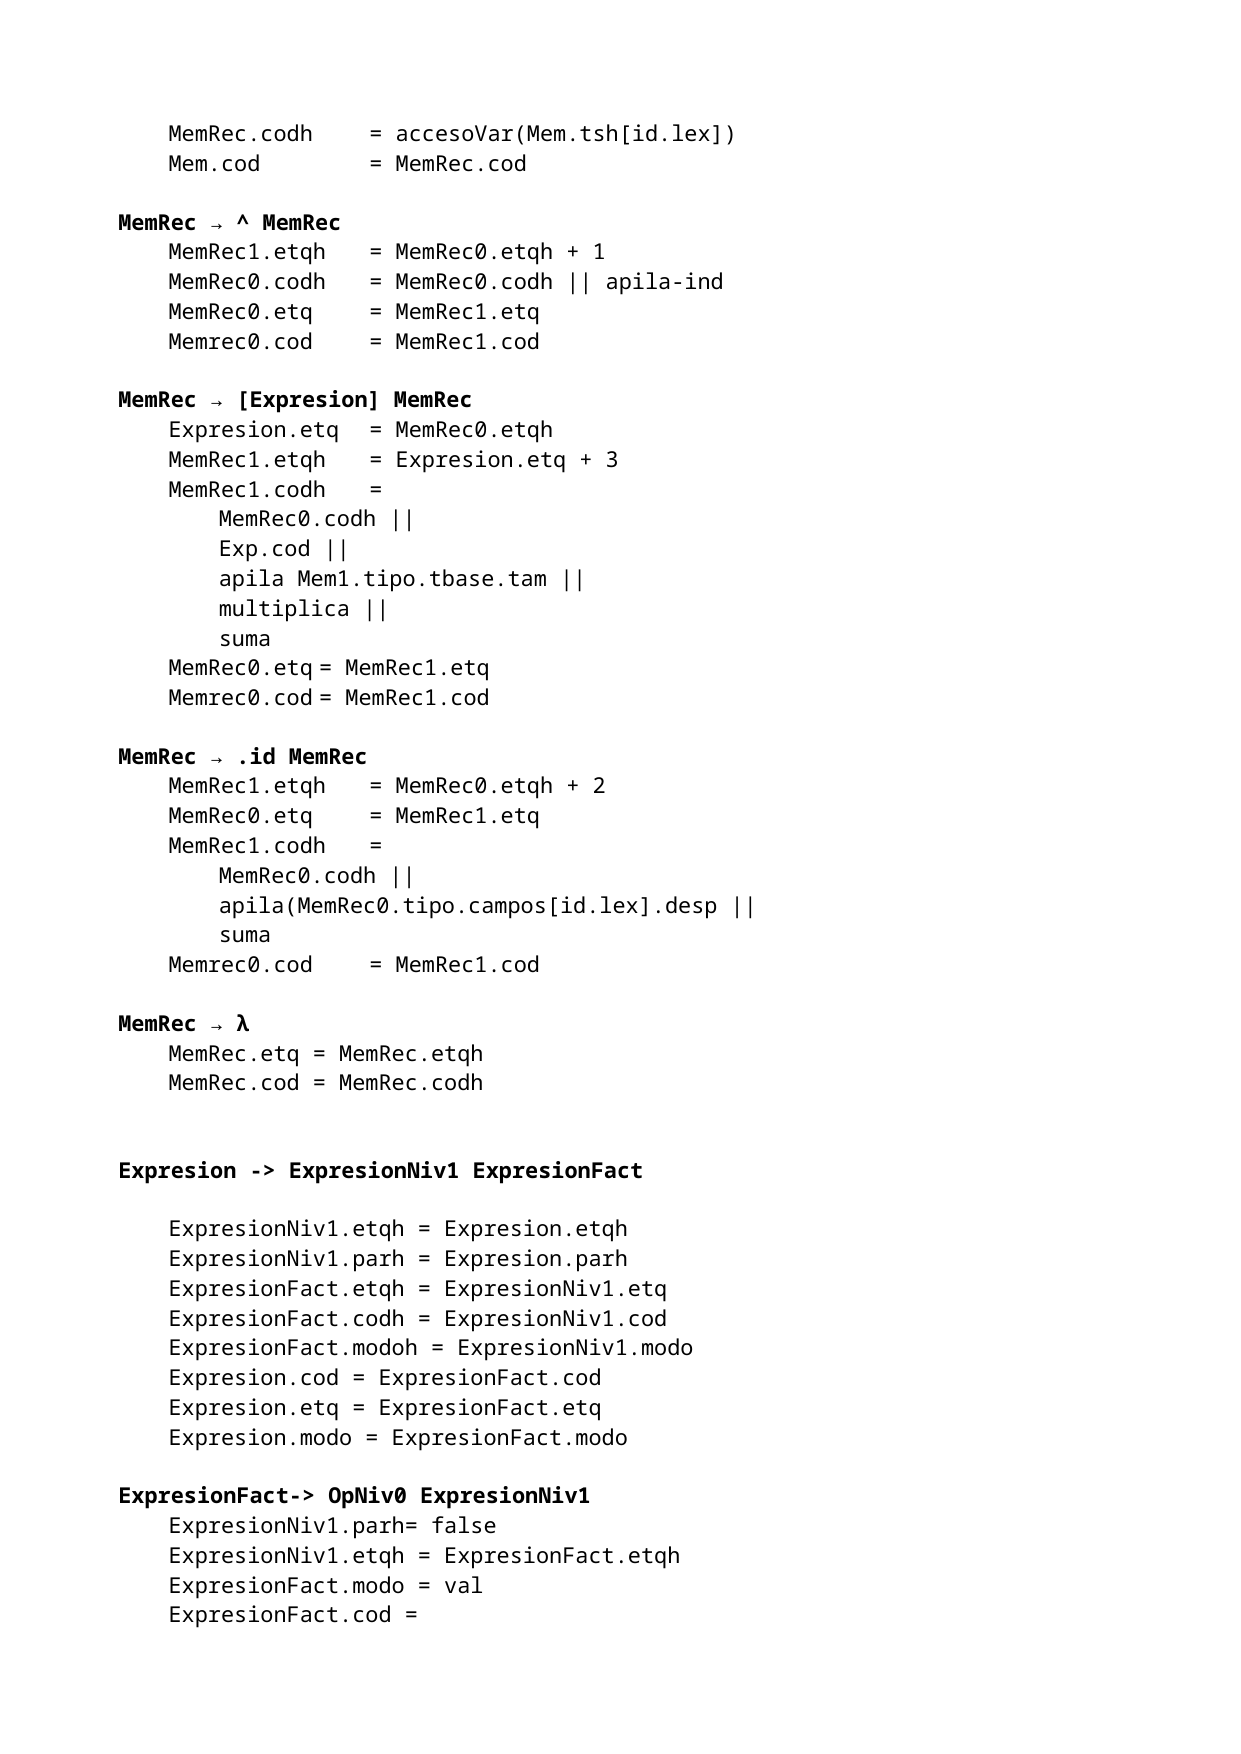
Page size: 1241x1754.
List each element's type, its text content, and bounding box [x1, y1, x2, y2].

text apila(MemRec0.tipo.campos[id.lex].desp || [118, 889, 1122, 919]
text Memrec0.cod = MemRec1.cod [118, 682, 1122, 712]
text MemRec0.codh || [118, 503, 1122, 533]
text ExpresionFact.etqh = ExpresionNiv1.etq [118, 1273, 1122, 1302]
text MemRec.etq = MemRec.etqh [118, 1037, 1122, 1067]
text MemRec0.etq = MemRec1.etq [118, 800, 1122, 830]
text MemRec0.codh || [118, 860, 1122, 889]
text ExpresionFact-> OpNiv0 ExpresionNiv1 [118, 1480, 1122, 1510]
text ExpresionNiv1.parh = Expresion.parh [118, 1243, 1122, 1273]
text ExpresionNiv1.etqh = ExpresionFact.etqh [118, 1540, 1122, 1569]
text MemRec → ^ MemRec [118, 206, 1122, 236]
text Exp.cod || [118, 533, 1122, 563]
text MemRec1.etqh = MemRec0.etqh + 2 [118, 770, 1122, 800]
text suma [118, 622, 1122, 652]
text MemRec1.codh = [118, 830, 1122, 860]
text Expresion.cod = ExpresionFact.cod [118, 1362, 1122, 1392]
text ExpresionFact.modoh = ExpresionNiv1.modo [118, 1332, 1122, 1362]
text MemRec1.etqh = MemRec0.etqh + 1 [118, 236, 1122, 266]
text Mem.cod = MemRec.cod [118, 148, 1122, 178]
text MemRec → .id MemRec [118, 741, 1122, 770]
text MemRec0.etq = MemRec1.etq [118, 296, 1122, 326]
text MemRec1.etqh = Expresion.etq + 3 [118, 444, 1122, 473]
text MemRec1.codh = [118, 473, 1122, 503]
text Expresion -> ExpresionNiv1 ExpresionFact [118, 1154, 1122, 1184]
text ExpresionNiv1.parh= false [118, 1510, 1122, 1540]
text MemRec0.etq = MemRec1.etq [118, 652, 1122, 682]
text Expresion.etq = ExpresionFact.etq [118, 1392, 1122, 1422]
text ExpresionFact.cod = [118, 1599, 1122, 1629]
text MemRec.codh = accesoVar(Mem.tsh[id.lex]) [118, 118, 1122, 148]
text MemRec.cod = MemRec.codh [118, 1067, 1122, 1097]
text Expresion.etq = MemRec0.etqh [118, 414, 1122, 444]
text ExpresionNiv1.etqh = Expresion.etqh [118, 1213, 1122, 1243]
text Memrec0.cod = MemRec1.cod [118, 326, 1122, 355]
text apila Mem1.tipo.tbase.tam || [118, 563, 1122, 593]
text MemRec → [Expresion] MemRec [118, 384, 1122, 414]
text multiplica || [118, 593, 1122, 622]
text ExpresionFact.modo = val [118, 1569, 1122, 1599]
text MemRec0.codh = MemRec0.codh || apila-ind [118, 266, 1122, 296]
text Expresion.modo = ExpresionFact.modo [118, 1422, 1122, 1451]
text Memrec0.cod = MemRec1.cod [118, 949, 1122, 979]
text MemRec → λ [118, 1008, 1122, 1037]
text ExpresionFact.codh = ExpresionNiv1.cod [118, 1302, 1122, 1332]
text suma [118, 919, 1122, 949]
